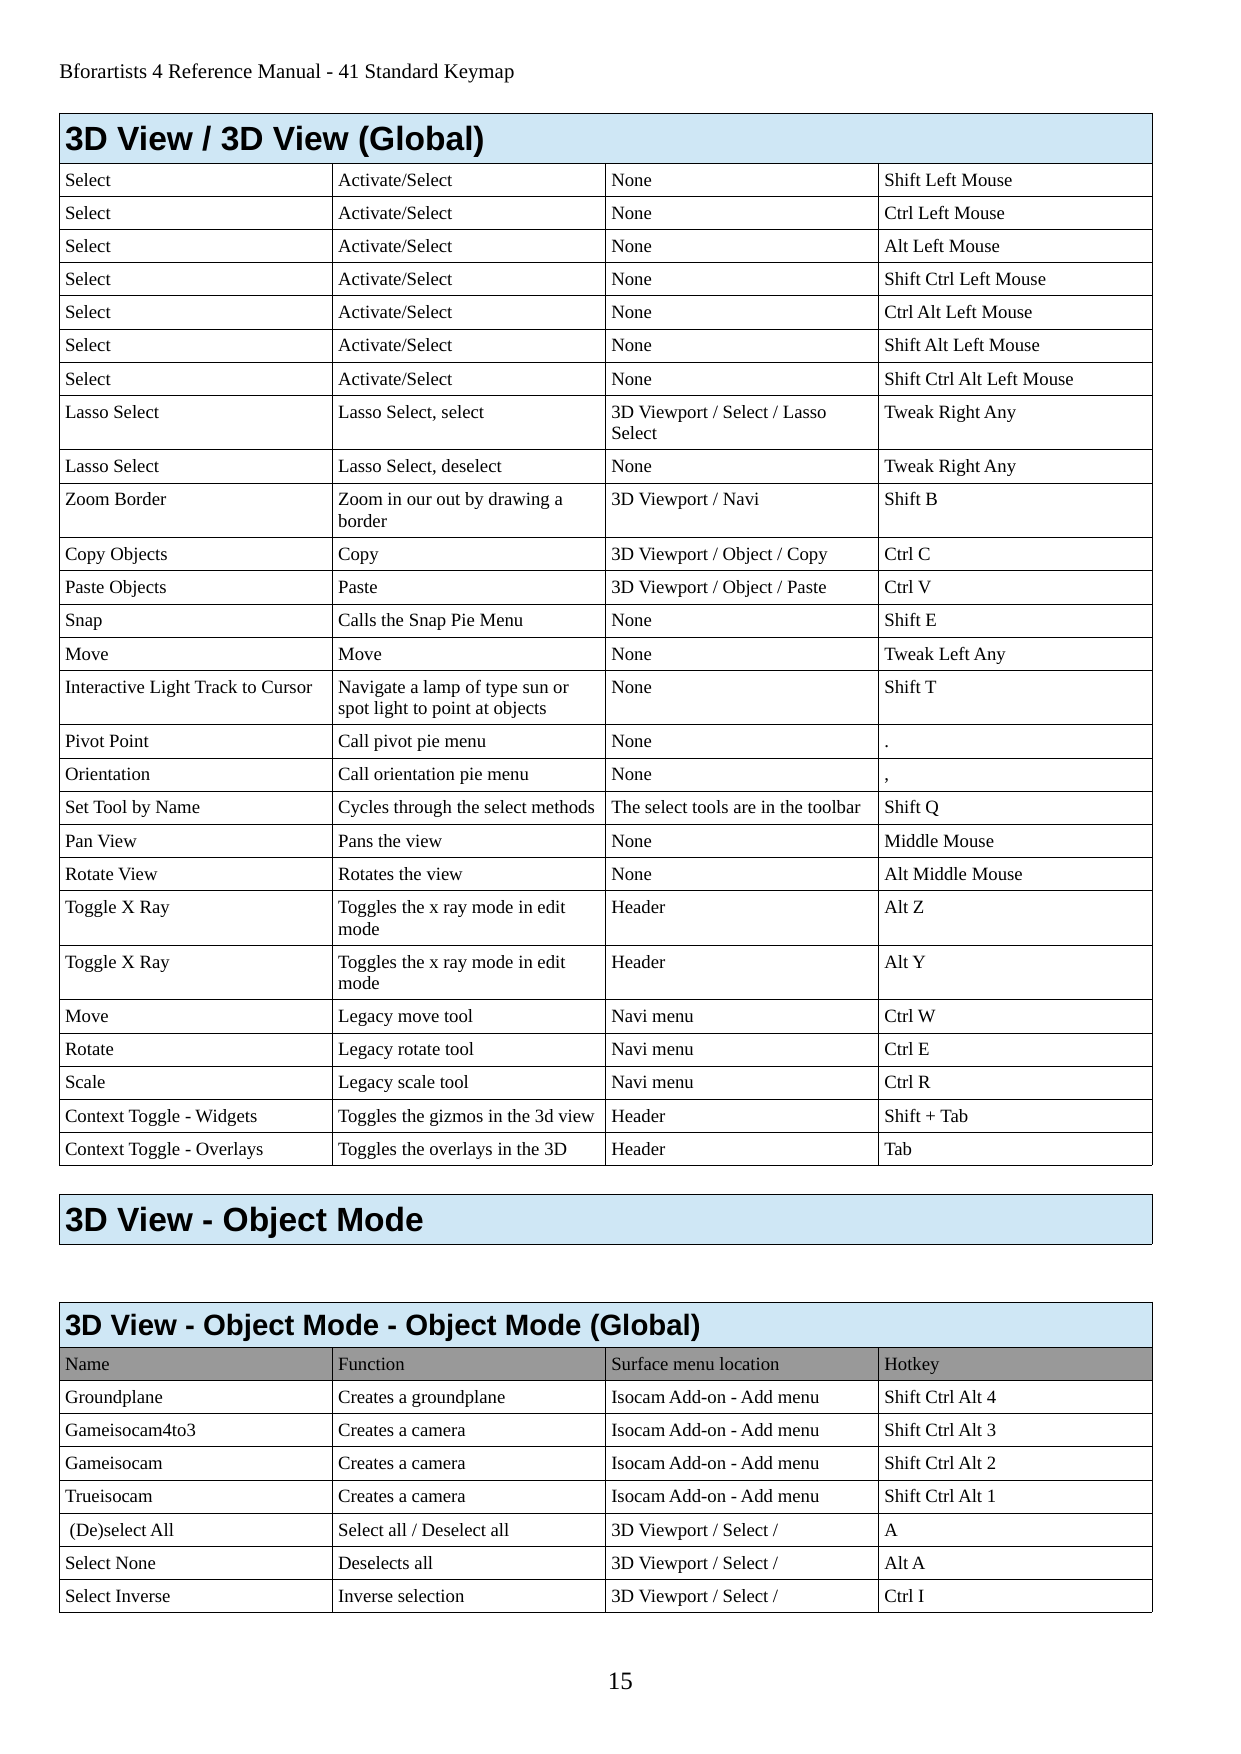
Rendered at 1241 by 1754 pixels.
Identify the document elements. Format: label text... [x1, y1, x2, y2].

table_cell Rotate View [60, 858, 332, 890]
table_cell Select [60, 164, 332, 196]
table_cell A [879, 1514, 1152, 1546]
table_cell Shift T [879, 671, 1152, 724]
table_cell Header [606, 1133, 878, 1165]
table_cell Navigate a lamp of type sun or spot light to point at objects [333, 671, 605, 724]
table_cell Ctrl V [879, 571, 1152, 603]
table_cell None [606, 825, 878, 857]
table_cell Creates a camera [333, 1447, 605, 1479]
table_cell Pivot Point [60, 725, 332, 757]
table_cell Header [606, 946, 878, 999]
table_cell None [606, 164, 878, 196]
table_cell None [606, 858, 878, 890]
table_cell Isocam Add-on - Add menu [606, 1481, 878, 1513]
table_cell Lasso Select, deselect [333, 450, 605, 482]
table_cell Legacy scale tool [333, 1067, 605, 1099]
table_cell Legacy rotate tool [333, 1034, 605, 1066]
table_cell Select [60, 330, 332, 362]
table_cell Scale [60, 1067, 332, 1099]
table_cell Shift E [879, 605, 1152, 637]
table_cell 3D Viewport / Navi [606, 484, 878, 537]
table_cell Activate/Select [333, 363, 605, 395]
table_cell Shift Alt Left Mouse [879, 330, 1152, 362]
table_cell Shift Left Mouse [879, 164, 1152, 196]
table_cell Alt Middle Mouse [879, 858, 1152, 890]
table_cell Inverse selection [333, 1580, 605, 1612]
table_cell Orientation [60, 759, 332, 791]
table_cell Legacy move tool [333, 1000, 605, 1032]
table_cell Interactive Light Track to Cursor [60, 671, 332, 724]
table_cell Ctrl Alt Left Mouse [879, 296, 1152, 328]
table_cell Ctrl Left Mouse [879, 197, 1152, 229]
table_cell None [606, 296, 878, 328]
table_cell Shift Ctrl Left Mouse [879, 263, 1152, 295]
table_cell Set Tool by Name [60, 792, 332, 824]
table_cell Shift Ctrl Alt 2 [879, 1447, 1152, 1479]
table_cell Call pivot pie menu [333, 725, 605, 757]
table_cell Tweak Right Any [879, 450, 1152, 482]
table_cell None [606, 197, 878, 229]
table_cell Activate/Select [333, 296, 605, 328]
table_cell Groundplane [60, 1381, 332, 1413]
table_cell Context Toggle - Widgets [60, 1100, 332, 1132]
table_cell Shift Q [879, 792, 1152, 824]
table_cell Shift B [879, 484, 1152, 537]
table_cell Alt Left Mouse [879, 230, 1152, 262]
table_cell Isocam Add-on - Add menu [606, 1447, 878, 1479]
table_cell Name [60, 1348, 332, 1380]
table_cell Gameisocam4to3 [60, 1414, 332, 1446]
table_cell None [606, 605, 878, 637]
table_cell Header [606, 1100, 878, 1132]
table_cell Context Toggle - Overlays [60, 1133, 332, 1165]
table_cell Creates a camera [333, 1414, 605, 1446]
table_cell Ctrl C [879, 538, 1152, 570]
table_cell Shift Ctrl Alt 4 [879, 1381, 1152, 1413]
table_header 3D View - Object Mode - Object Mode (Global) [60, 1303, 1152, 1347]
table_cell Copy [333, 538, 605, 570]
table_cell Calls the Snap Pie Menu [333, 605, 605, 637]
table_cell Lasso Select [60, 450, 332, 482]
table_cell Toggles the x ray mode in edit mode [333, 891, 605, 945]
table_cell Select all / Deselect all [333, 1514, 605, 1546]
table_cell Function [333, 1348, 605, 1380]
table_cell None [606, 263, 878, 295]
table_cell Rotates the view [333, 858, 605, 890]
table_cell Select [60, 296, 332, 328]
table_cell Select [60, 230, 332, 262]
table_cell Tab [879, 1133, 1152, 1165]
table_cell Header [606, 891, 878, 945]
table_cell Trueisocam [60, 1481, 332, 1513]
table_cell Zoom Border [60, 484, 332, 537]
table_cell 3D Viewport / Select / [606, 1580, 878, 1612]
table_cell None [606, 450, 878, 482]
table_cell Creates a groundplane [333, 1381, 605, 1413]
table_cell Ctrl E [879, 1034, 1152, 1066]
table_cell Select [60, 197, 332, 229]
table_cell Cycles through the select methods [333, 792, 605, 824]
table_cell Surface menu location [606, 1348, 878, 1380]
table_cell Select Inverse [60, 1580, 332, 1612]
table_cell Alt Z [879, 891, 1152, 945]
table_cell Activate/Select [333, 230, 605, 262]
table_cell 3D Viewport / Select / [606, 1514, 878, 1546]
table_cell Select None [60, 1547, 332, 1579]
table_cell Ctrl R [879, 1067, 1152, 1099]
table_cell Move [333, 638, 605, 670]
table_header 3D View / 3D View (Global) [60, 114, 1152, 163]
table_cell Activate/Select [333, 197, 605, 229]
table_cell Paste [333, 571, 605, 603]
table_cell Activate/Select [333, 330, 605, 362]
table_cell Isocam Add-on - Add menu [606, 1414, 878, 1446]
table_cell None [606, 638, 878, 670]
table_cell 3D Viewport / Object / Copy [606, 538, 878, 570]
table_cell None [606, 230, 878, 262]
table_cell Shift + Tab [879, 1100, 1152, 1132]
table_cell Move [60, 638, 332, 670]
table_cell Ctrl I [879, 1580, 1152, 1612]
table_cell Toggle X Ray [60, 891, 332, 945]
table_cell Middle Mouse [879, 825, 1152, 857]
table_cell None [606, 363, 878, 395]
table_cell . [879, 725, 1152, 757]
table_cell Toggles the overlays in the 3D [333, 1133, 605, 1165]
table_header 3D View - Object Mode [60, 1195, 1152, 1244]
table_cell Shift Ctrl Alt 1 [879, 1481, 1152, 1513]
table_cell Lasso Select [60, 396, 332, 449]
table_cell (De)select All [60, 1514, 332, 1546]
table_cell 3D Viewport / Select / [606, 1547, 878, 1579]
table_cell Shift Ctrl Alt 3 [879, 1414, 1152, 1446]
table_cell Ctrl W [879, 1000, 1152, 1032]
table_cell 3D Viewport / Select / Lasso Select [606, 396, 878, 449]
table_cell None [606, 671, 878, 724]
table_cell Alt Y [879, 946, 1152, 999]
table_cell , [879, 759, 1152, 791]
table_cell Shift Ctrl Alt Left Mouse [879, 363, 1152, 395]
table_cell Tweak Left Any [879, 638, 1152, 670]
table_cell Pans the view [333, 825, 605, 857]
table_cell Gameisocam [60, 1447, 332, 1479]
table_cell None [606, 759, 878, 791]
table_cell Lasso Select, select [333, 396, 605, 449]
table_cell None [606, 330, 878, 362]
table_cell Snap [60, 605, 332, 637]
table_cell Toggles the gizmos in the 3d view [333, 1100, 605, 1132]
table_cell Creates a camera [333, 1481, 605, 1513]
table_cell 3D Viewport / Object / Paste [606, 571, 878, 603]
table_cell Select [60, 363, 332, 395]
table_cell Activate/Select [333, 164, 605, 196]
table_cell Toggles the x ray mode in edit mode [333, 946, 605, 999]
table_cell The select tools are in the toolbar [606, 792, 878, 824]
table_cell Call orientation pie menu [333, 759, 605, 791]
table_cell Activate/Select [333, 263, 605, 295]
table_cell None [606, 725, 878, 757]
table_cell Paste Objects [60, 571, 332, 603]
table_cell Isocam Add-on - Add menu [606, 1381, 878, 1413]
table_cell Navi menu [606, 1000, 878, 1032]
table_cell Deselects all [333, 1547, 605, 1579]
table_cell Move [60, 1000, 332, 1032]
table_cell Navi menu [606, 1067, 878, 1099]
table_cell Copy Objects [60, 538, 332, 570]
table_cell Tweak Right Any [879, 396, 1152, 449]
table_cell Alt A [879, 1547, 1152, 1579]
table_cell Toggle X Ray [60, 946, 332, 999]
table_cell Rotate [60, 1034, 332, 1066]
table_cell Zoom in our out by drawing a border [333, 484, 605, 537]
table_cell Select [60, 263, 332, 295]
table_cell Navi menu [606, 1034, 878, 1066]
table_cell Pan View [60, 825, 332, 857]
table_cell Hotkey [879, 1348, 1152, 1380]
